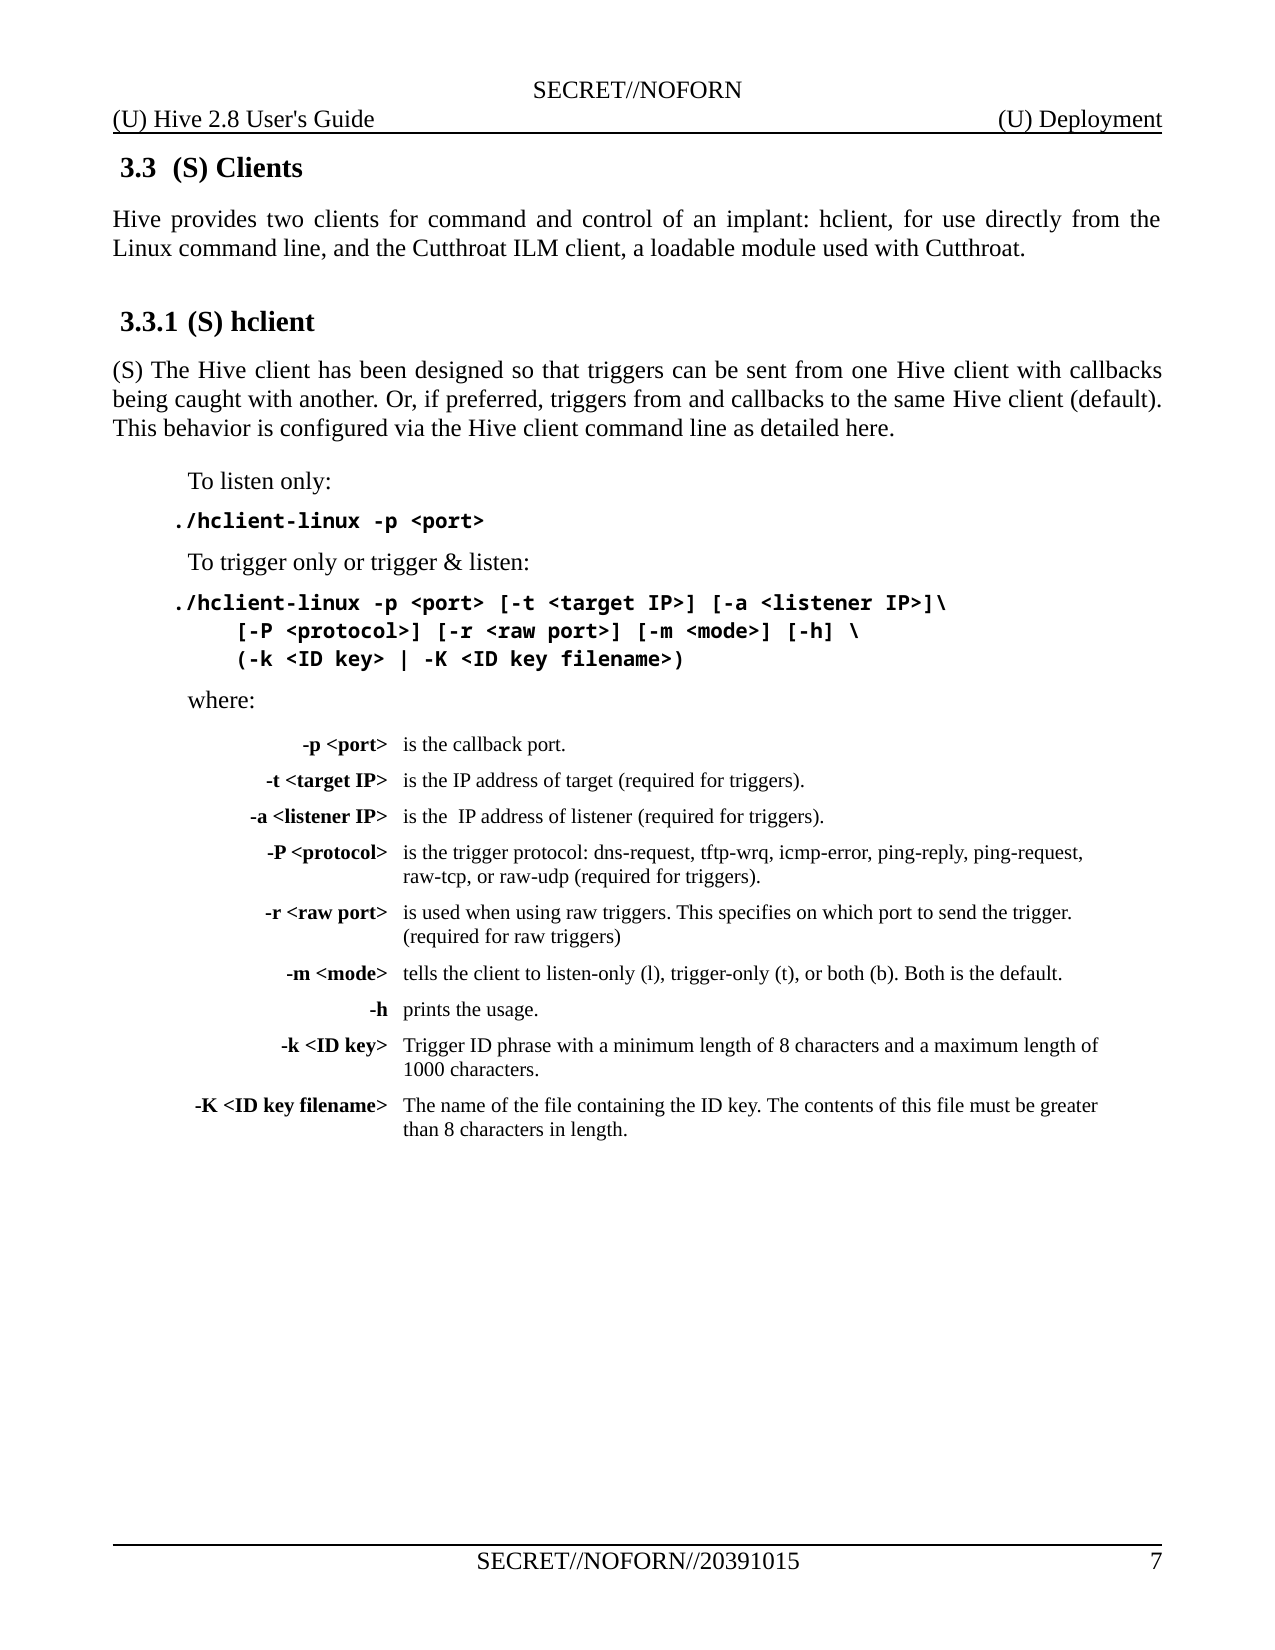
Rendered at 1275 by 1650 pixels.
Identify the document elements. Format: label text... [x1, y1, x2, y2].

table_cell -h [165, 991, 395, 1027]
text ./hclient-linux -p <port> [142, 506, 1132, 535]
table_cell -K <ID key filename> [165, 1087, 395, 1147]
table_cell Trigger ID phrase with a minimum length of 8 characters and a maximum length of 1000 characters. [395, 1027, 1110, 1087]
text (S) The Hive client has been designed so that triggers can be sent from one Hive client with callbacks being caught with another. Or, if preferred, triggers from and callbacks to the same Hive client (default). This behavior is configured via the Hive client command line as detailed here. [112, 356, 1162, 442]
text ./hclient-linux -p <port> [-t <target IP>] [-a <listener IP>]\ [142, 588, 1132, 616]
text (-k <ID key> | -K <ID key filename>) [142, 644, 1132, 673]
table_cell is the IP address of listener (required for triggers). [395, 798, 1110, 834]
text To trigger only or trigger & listen: [187, 547, 1162, 576]
table_cell -P <protocol> [165, 834, 395, 894]
text [-P <protocol>] [-r <raw port>] [-m <mode>] [-h] \ [142, 616, 1132, 644]
text Hive provides two clients for command and control of an implant: hclient, for use directly from the Linux command line, and the Cutthroat ILM client, a loadable module used with Cutthroat. [112, 204, 1162, 262]
table_cell The name of the file containing the ID key. The contents of this file must be greater than 8 characters in length. [395, 1087, 1110, 1147]
subtitle (S) hclient [112, 304, 1162, 337]
table_cell is the trigger protocol: dns‑request, tftp‑wrq, icmp‑error, ping‑reply, ping‑request, raw‑tcp, or raw‑udp (required for triggers). [395, 834, 1110, 894]
table_cell -m <mode> [165, 955, 395, 991]
text where: [187, 685, 1162, 714]
table_header is the callback port. [395, 726, 1110, 762]
table_cell is the IP address of target (required for triggers). [395, 762, 1110, 798]
table_cell tells the client to listen-only (l), trigger-only (t), or both (b). Both is the default. [395, 955, 1110, 991]
text To listen only: [187, 466, 1162, 494]
table_cell -a <listener IP> [165, 798, 395, 834]
table_cell -r <raw port> [165, 894, 395, 954]
table_cell -t <target IP> [165, 762, 395, 798]
table_cell is used when using raw triggers. This specifies on which port to send the trigger. (required for raw triggers) [395, 894, 1110, 954]
table_header -p <port> [165, 726, 395, 762]
table_cell prints the usage. [395, 991, 1110, 1027]
subtitle (S) Clients [112, 150, 1162, 183]
table_cell -k <ID key> [165, 1027, 395, 1087]
